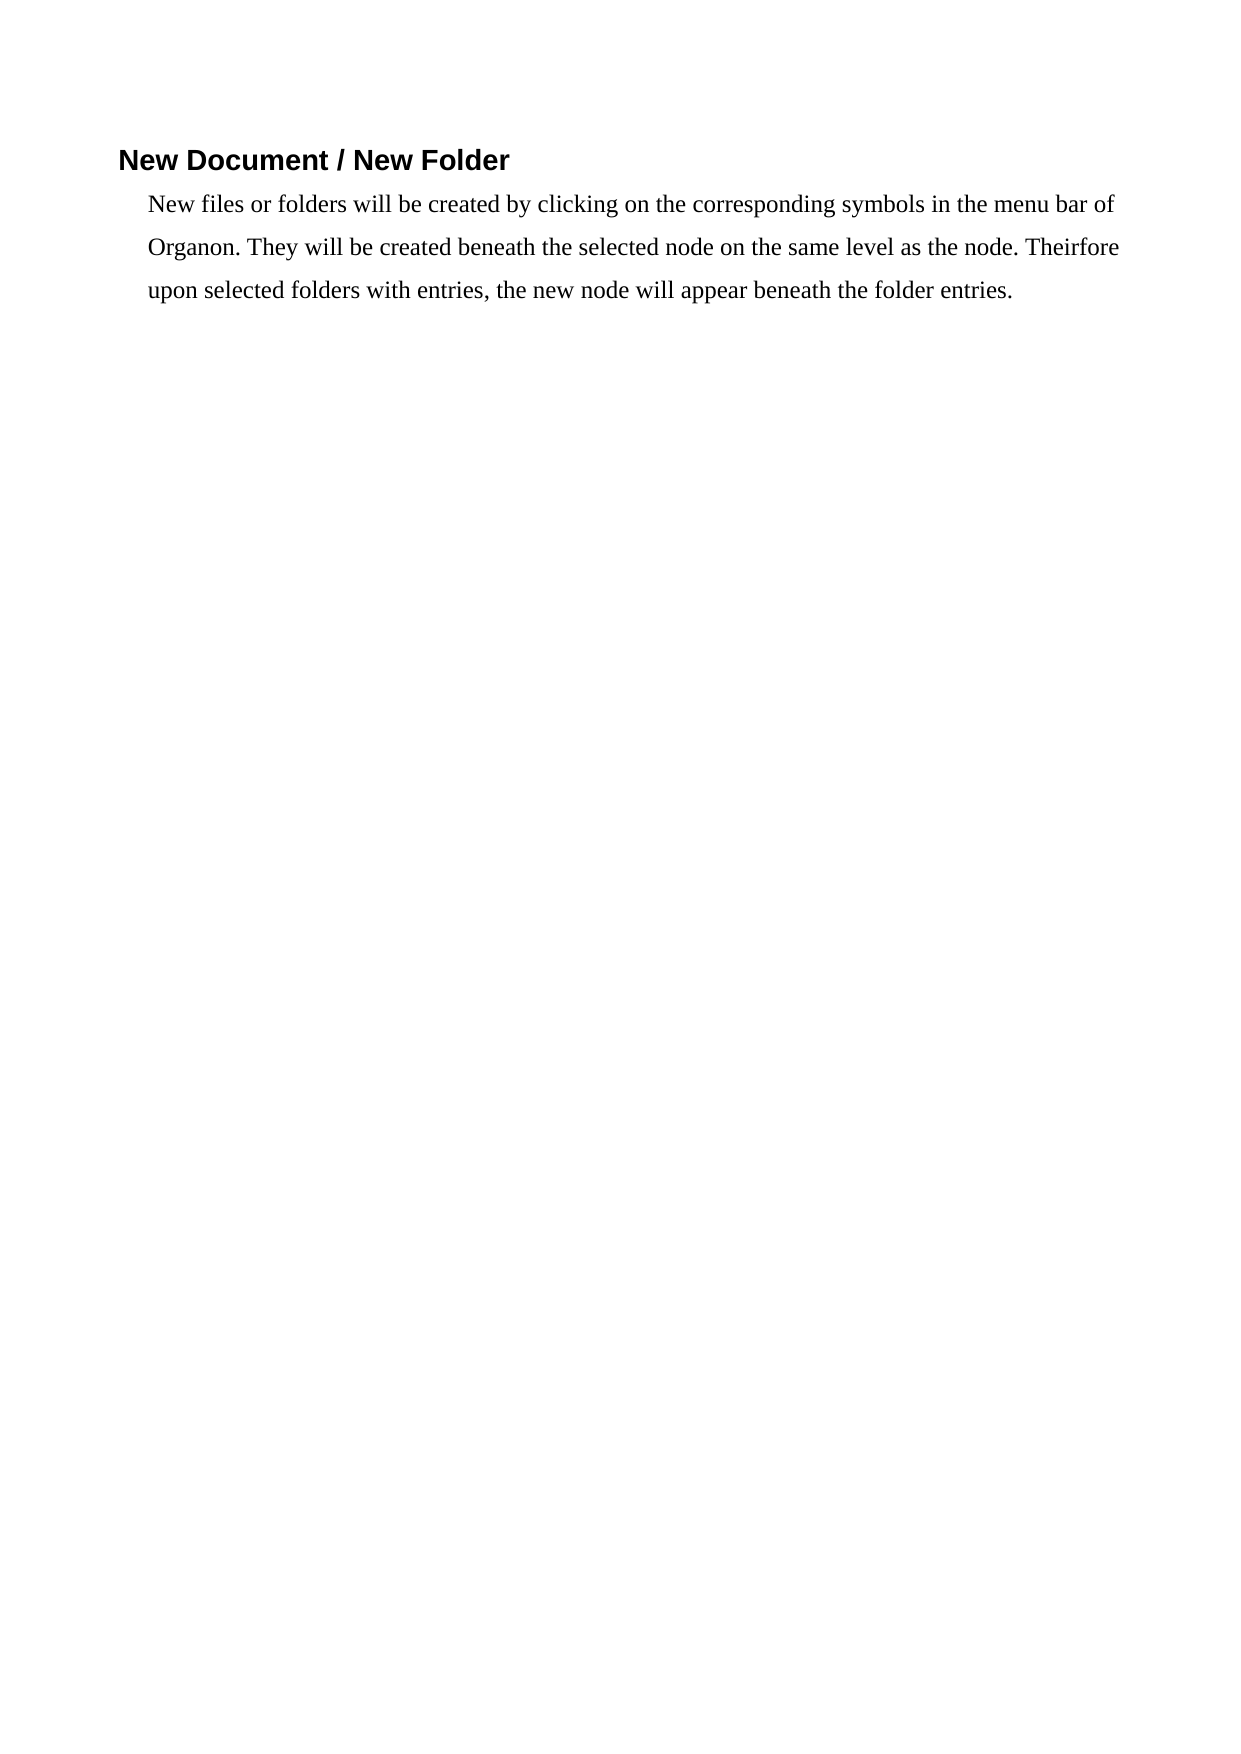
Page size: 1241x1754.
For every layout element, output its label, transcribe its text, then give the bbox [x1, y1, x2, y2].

text New files or folders will be created by clicking on the corresponding symbols in the menu bar of Organon. They will be created beneath the selected node on the same level as the node. Theirfore upon selected folders with entries, the new node will appear beneath the folder entries. [148, 189, 1122, 304]
subtitle New Document / New Folder [118, 143, 1122, 177]
